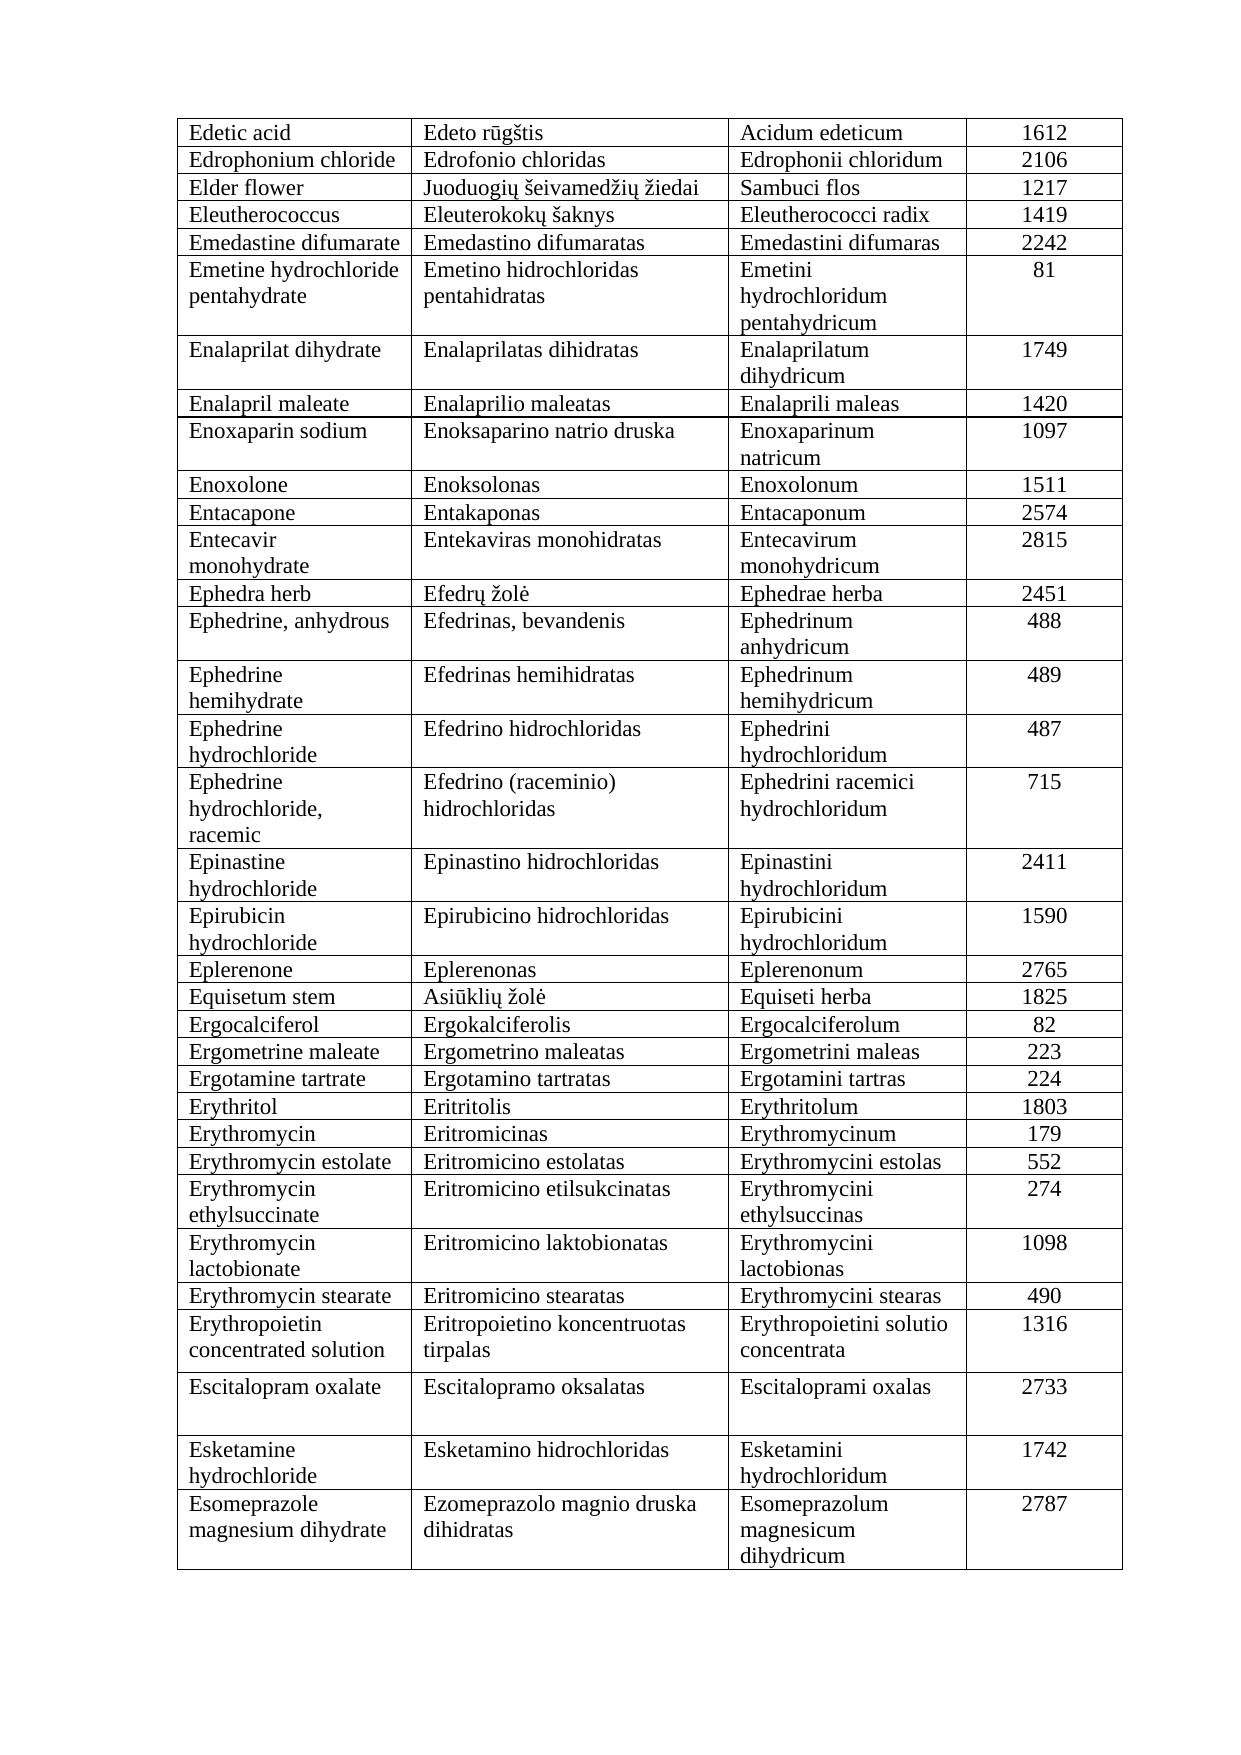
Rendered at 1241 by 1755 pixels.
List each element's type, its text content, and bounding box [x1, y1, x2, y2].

table_cell 1420 [967, 390, 1122, 416]
table_cell 223 [967, 1038, 1122, 1064]
table_cell 1098 [967, 1229, 1122, 1282]
table_cell 2106 [967, 147, 1122, 173]
table_cell 2451 [967, 580, 1122, 606]
table_cell Erythromycinum [729, 1120, 966, 1147]
table_cell Erythromycini estolas [729, 1148, 966, 1174]
table_cell 82 [967, 1011, 1122, 1037]
table_cell Esomeprazolum magnesicum dihydricum [729, 1490, 966, 1569]
table_cell Emedastini difumaras [729, 229, 966, 255]
table_cell Eritritolis [412, 1093, 728, 1119]
table_cell Ephedra herb [178, 580, 411, 606]
table_cell Edetic acid [178, 119, 411, 146]
table_cell Ephedrine hydrochloride [178, 715, 411, 767]
table_cell Juoduogių šeivamedžių žiedai [412, 174, 728, 200]
table_cell Elder flower [178, 174, 411, 200]
table_cell Ephedrae herba [729, 580, 966, 606]
table_cell Efedrino (raceminio) hidrochloridas [412, 768, 728, 847]
table_cell Efedrinas, bevandenis [412, 607, 728, 660]
table_cell 1217 [967, 174, 1122, 200]
table_cell 2411 [967, 849, 1122, 901]
table_cell Eplerenonas [412, 956, 728, 982]
table_cell Erythromycin lactobionate [178, 1229, 411, 1282]
table_cell 2787 [967, 1490, 1122, 1569]
table_cell 81 [967, 256, 1122, 335]
table_cell 552 [967, 1148, 1122, 1174]
table_cell Emetine hydrochloride pentahydrate [178, 256, 411, 335]
table_cell Ergokalciferolis [412, 1011, 728, 1037]
table_cell Ergocalciferol [178, 1011, 411, 1037]
table_cell 1803 [967, 1093, 1122, 1119]
table_cell Enalaprilat dihydrate [178, 336, 411, 389]
table_cell Eplerenonum [729, 956, 966, 982]
table_cell Enalapril maleate [178, 390, 411, 416]
table_cell Escitaloprami oxalas [729, 1373, 966, 1435]
table_cell 487 [967, 715, 1122, 767]
table_cell 1749 [967, 336, 1122, 389]
table_cell Ergotamine tartrate [178, 1066, 411, 1092]
table_cell 2815 [967, 526, 1122, 579]
table_cell Erythromycin [178, 1120, 411, 1147]
table_cell Enoxolonum [729, 471, 966, 497]
table_cell 1419 [967, 201, 1122, 228]
table_cell Escitalopramo oksalatas [412, 1373, 728, 1435]
table_cell Ergometrine maleate [178, 1038, 411, 1064]
table_cell Epirubicini hydrochloridum [729, 902, 966, 955]
table_cell Eritropoietino koncentruotas tirpalas [412, 1310, 728, 1372]
table_cell Esketamini hydrochloridum [729, 1436, 966, 1488]
table_cell Eplerenone [178, 956, 411, 982]
table_cell Entacaponum [729, 499, 966, 525]
table_cell Esketamino hidrochloridas [412, 1436, 728, 1488]
table_cell Erythropoietin concentrated solution [178, 1310, 411, 1372]
table_cell 715 [967, 768, 1122, 847]
table_cell Entakaponas [412, 499, 728, 525]
table_cell Sambuci flos [729, 174, 966, 200]
table_cell Enalaprilatas dihidratas [412, 336, 728, 389]
table_cell Efedrino hidrochloridas [412, 715, 728, 767]
table_cell 488 [967, 607, 1122, 660]
table_cell Ergocalciferolum [729, 1011, 966, 1037]
table_cell Edrophonii chloridum [729, 147, 966, 173]
table_cell Emedastine difumarate [178, 229, 411, 255]
table_cell Eritromicino etilsukcinatas [412, 1175, 728, 1228]
table_cell Acidum edeticum [729, 119, 966, 146]
table_cell 1590 [967, 902, 1122, 955]
table_cell 2765 [967, 956, 1122, 982]
table_cell 2242 [967, 229, 1122, 255]
table_cell Entacapone [178, 499, 411, 525]
table_cell Esomeprazole magnesium dihydrate [178, 1490, 411, 1569]
table_cell Epinastine hydrochloride [178, 849, 411, 901]
table_cell 2733 [967, 1373, 1122, 1435]
table_cell 490 [967, 1283, 1122, 1309]
table_cell Erythritol [178, 1093, 411, 1119]
table_cell Erythromycin stearate [178, 1283, 411, 1309]
table_cell 224 [967, 1066, 1122, 1092]
table_cell Entecavir monohydrate [178, 526, 411, 579]
table_cell Erythromycini stearas [729, 1283, 966, 1309]
table_cell Enalaprilio maleatas [412, 390, 728, 416]
table_cell Eritromicino stearatas [412, 1283, 728, 1309]
table_cell 2574 [967, 499, 1122, 525]
table_cell Eritromicino laktobionatas [412, 1229, 728, 1282]
table_cell Emetini hydrochloridum pentahydricum [729, 256, 966, 335]
table_cell Esketamine hydrochloride [178, 1436, 411, 1488]
table_cell 1511 [967, 471, 1122, 497]
table_cell Erythritolum [729, 1093, 966, 1119]
table_cell Enoksaparino natrio druska [412, 418, 728, 470]
table_cell Epinastino hidrochloridas [412, 849, 728, 901]
table_cell Ergometrino maleatas [412, 1038, 728, 1064]
table_cell 1097 [967, 418, 1122, 470]
table_cell Ezomeprazolo magnio druska dihidratas [412, 1490, 728, 1569]
table_cell Ephedrinum hemihydricum [729, 661, 966, 713]
table_cell Eritromicinas [412, 1120, 728, 1147]
table_cell Enalaprili maleas [729, 390, 966, 416]
table_cell 1612 [967, 119, 1122, 146]
table_cell Emetino hidrochloridas pentahidratas [412, 256, 728, 335]
table_cell Enoksolonas [412, 471, 728, 497]
table_cell Ephedrine, anhydrous [178, 607, 411, 660]
table_cell Enoxaparinum natricum [729, 418, 966, 470]
table_cell Epinastini hydrochloridum [729, 849, 966, 901]
table_cell 1742 [967, 1436, 1122, 1488]
table_cell Ephedrinum anhydricum [729, 607, 966, 660]
table_cell Ephedrine hydrochloride, racemic [178, 768, 411, 847]
table_cell Emedastino difumaratas [412, 229, 728, 255]
table_cell Enoxolone [178, 471, 411, 497]
table_cell Equisetum stem [178, 983, 411, 1010]
table_cell Enoxaparin sodium [178, 418, 411, 470]
table_cell Edrofonio chloridas [412, 147, 728, 173]
table_cell Ergometrini maleas [729, 1038, 966, 1064]
table_cell Ephedrini racemici hydrochloridum [729, 768, 966, 847]
table_cell Erythromycin ethylsuccinate [178, 1175, 411, 1228]
table_cell Asiūklių žolė [412, 983, 728, 1010]
table_cell Entekaviras monohidratas [412, 526, 728, 579]
table_cell Efedrų žolė [412, 580, 728, 606]
table_cell 179 [967, 1120, 1122, 1147]
table_cell Ergotamini tartras [729, 1066, 966, 1092]
table_cell Epirubicino hidrochloridas [412, 902, 728, 955]
table_cell Erythropoietini solutio concentrata [729, 1310, 966, 1372]
table_cell Eleutherococcus [178, 201, 411, 228]
table_cell Erythromycini ethylsuccinas [729, 1175, 966, 1228]
table_cell Ephedrini hydrochloridum [729, 715, 966, 767]
table_cell Eleutherococci radix [729, 201, 966, 228]
table_cell Efedrinas hemihidratas [412, 661, 728, 713]
table_cell Entecavirum monohydricum [729, 526, 966, 579]
table_cell Eritromicino estolatas [412, 1148, 728, 1174]
table_cell Epirubicin hydrochloride [178, 902, 411, 955]
table_cell Equiseti herba [729, 983, 966, 1010]
table_cell Ergotamino tartratas [412, 1066, 728, 1092]
table_cell Ephedrine hemihydrate [178, 661, 411, 713]
table_cell 1825 [967, 983, 1122, 1010]
table_cell Erythromycin estolate [178, 1148, 411, 1174]
table_cell Escitalopram oxalate [178, 1373, 411, 1435]
table_cell Erythromycini lactobionas [729, 1229, 966, 1282]
table_cell 489 [967, 661, 1122, 713]
table_cell Eleuterokokų šaknys [412, 201, 728, 228]
table_cell Enalaprilatum dihydricum [729, 336, 966, 389]
table_cell 274 [967, 1175, 1122, 1228]
table_cell Edeto rūgštis [412, 119, 728, 146]
table_cell Edrophonium chloride [178, 147, 411, 173]
table_cell 1316 [967, 1310, 1122, 1372]
